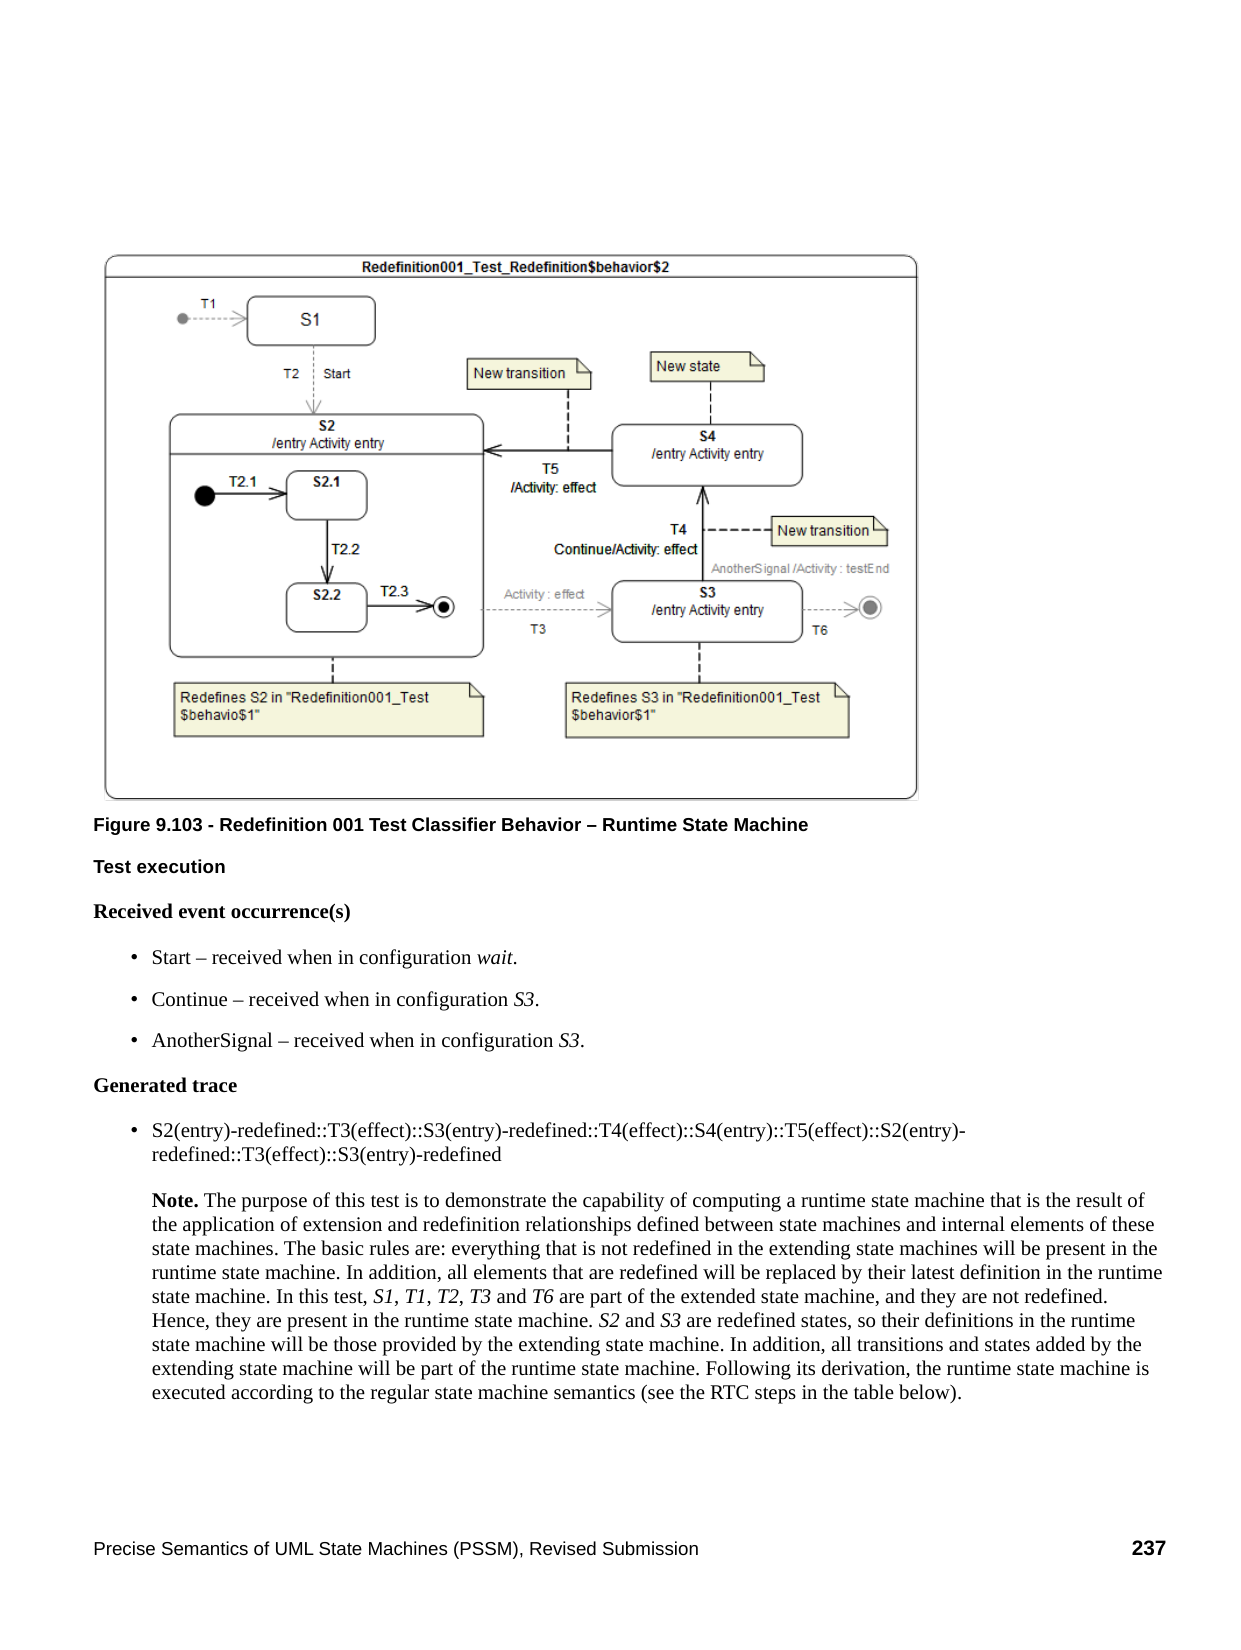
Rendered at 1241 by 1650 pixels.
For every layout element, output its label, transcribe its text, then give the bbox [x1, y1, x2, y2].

subtitle Test execution [93, 811, 1164, 878]
list Note. The purpose of this test is to demonstrate the capability of computing a runtime state machine that is the result of the application of extension and redefinition relationships defined between state machines and internal elements of these state machines. The basic rules are: everything that is not redefined in the extending state machines will be present in the runtime state machine. In addition, all elements that are redefined will be replaced by their latest definition in the runtime state machine. In this test, S1, T1, T2, T3 and T6 are part of the extended state machine, and they are not redefined. Hence, they are present in the runtime state machine. S2 and S3 are redefined states, so their definitions in the runtime state machine will be those provided by the extending state machine. In addition, all transitions and states added by the extending state machine will be part of the runtime state machine. Following its derivation, the runtime state machine is executed according to the regular state machine semantics (see the RTC steps in the table below). [131, 1187, 1164, 1404]
list AnotherSignal – received when in configuration S3. [131, 1027, 1164, 1052]
list S2(entry)-redefined::T3(effect)::S3(entry)-redefined::T4(effect)::S4(entry)::T5(effect)::S2(entry)-redefined::T3(effect)::S3(entry)-redefined [131, 1118, 1164, 1166]
list Continue – received when in configuration S3. [131, 986, 1164, 1011]
list Start – received when in configuration wait. [131, 944, 1164, 969]
text Received event occurrence(s) [93, 899, 1164, 923]
text Figure 9.103 - Redefinition 001 Test Classifier Behavior – Runtime State Machine [93, 811, 981, 835]
text Generated trace [93, 1073, 1164, 1097]
picture [93, 243, 929, 811]
